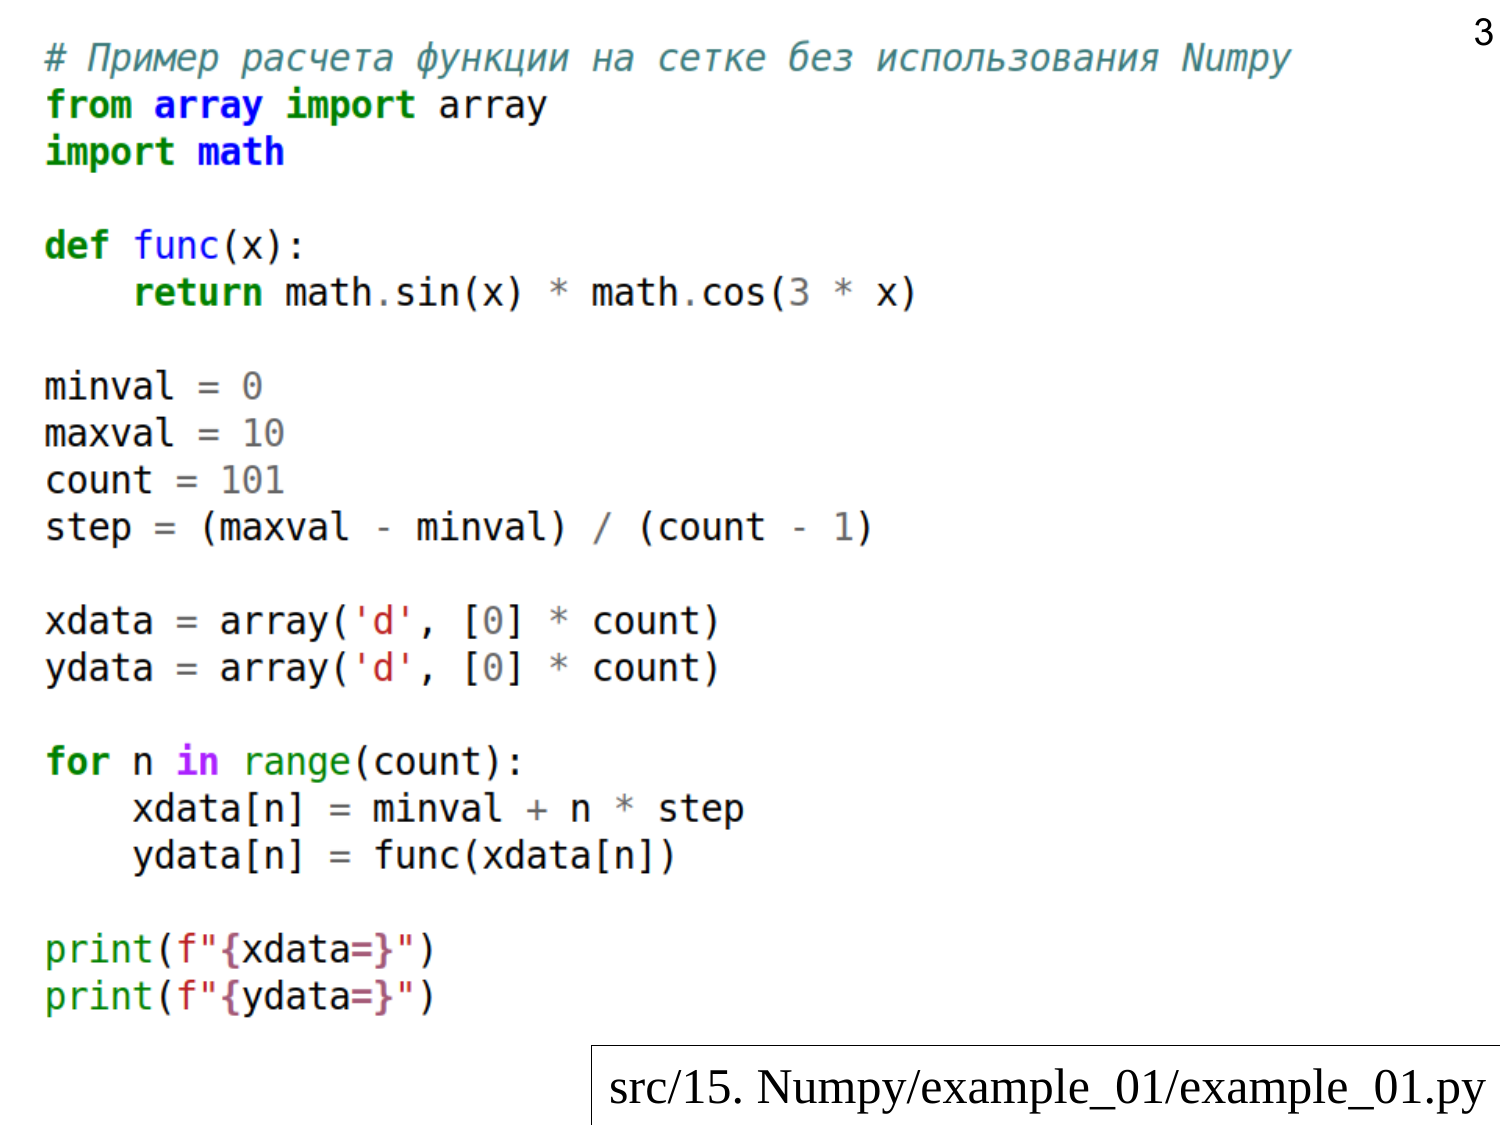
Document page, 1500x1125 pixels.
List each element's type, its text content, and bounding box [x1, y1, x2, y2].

picture [21, 26, 1334, 1030]
text_box src/15. Numpy/example_01/example_01.py [609, 1046, 1500, 1121]
